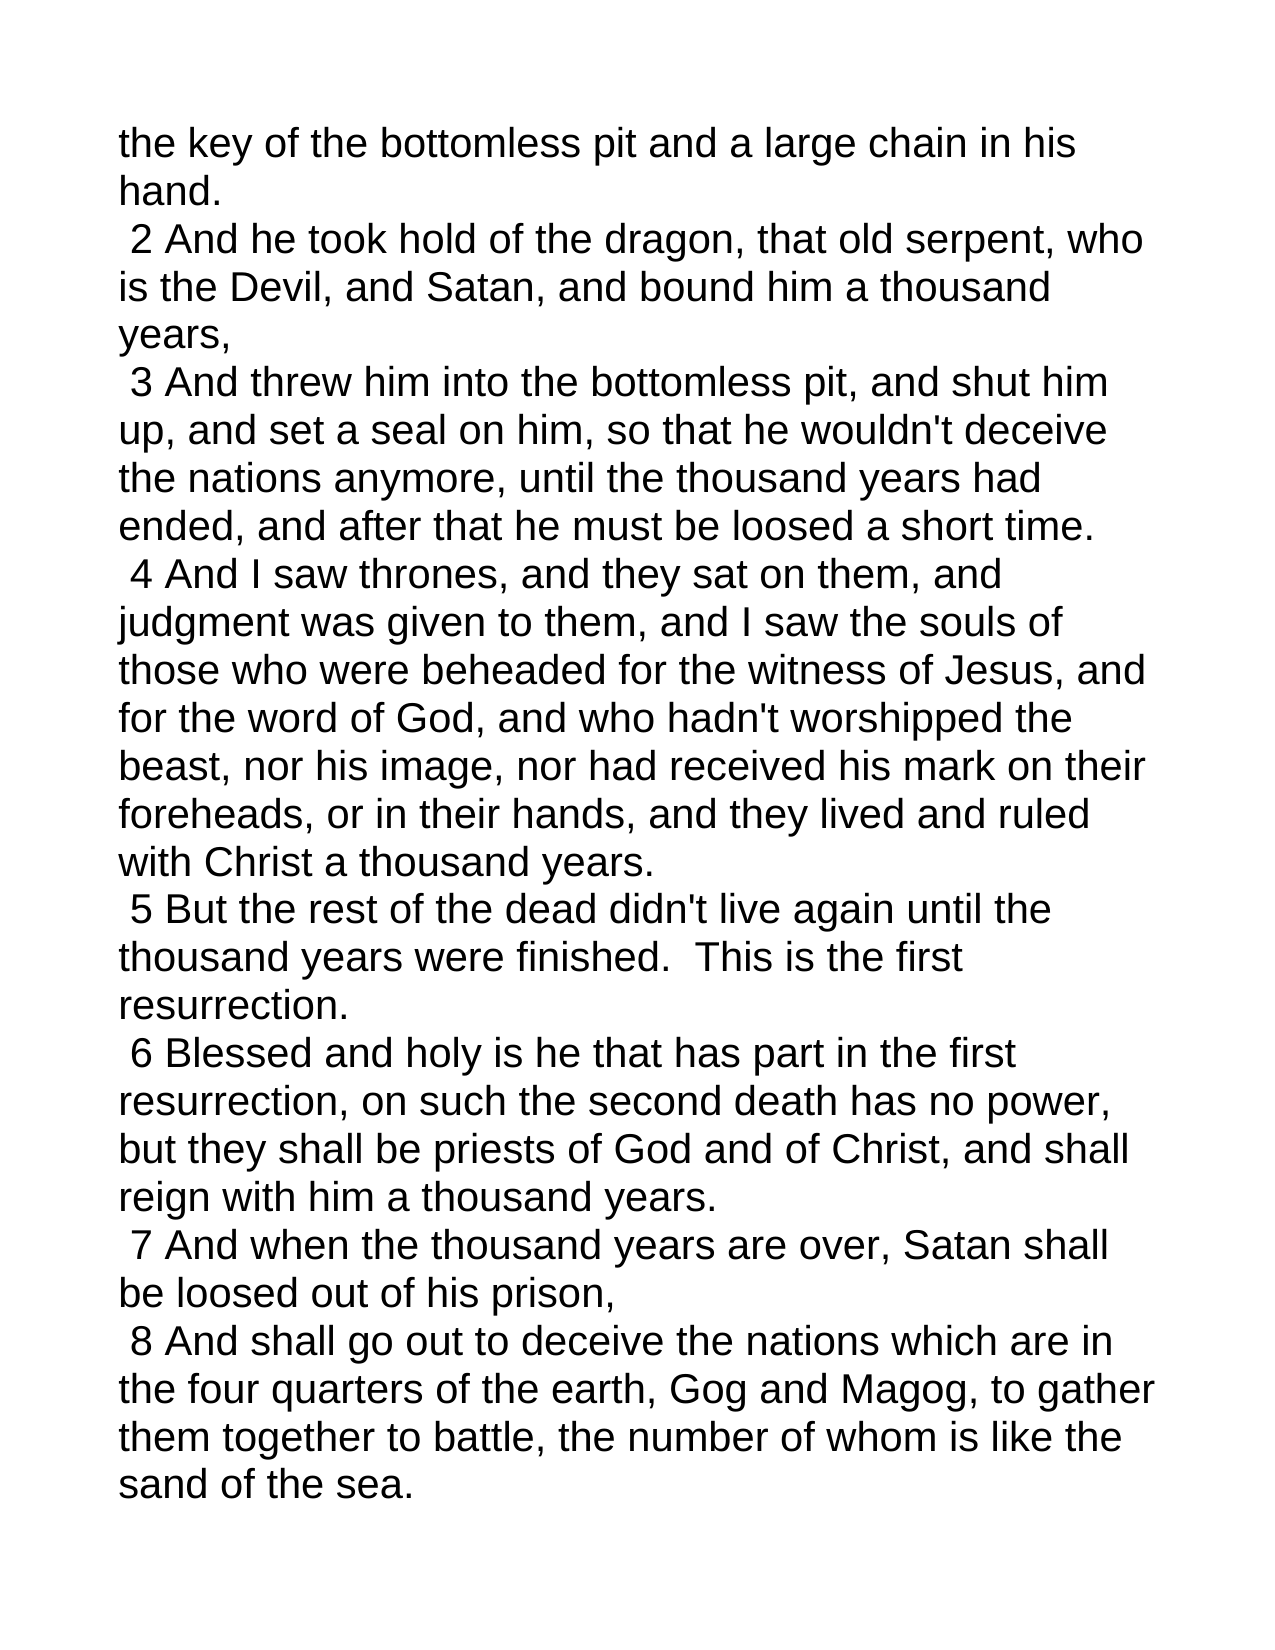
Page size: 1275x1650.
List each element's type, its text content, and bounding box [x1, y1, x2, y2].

text 3 And threw him into the bottomless pit, and shut him up, and set a seal on him, so that he wouldn't deceive the nations anymore, until the thousand years had ended, and after that he must be loosed a short time. [118, 358, 1157, 549]
text 5 But the rest of the dead didn't live again until the thousand years were finished. This is the first resurrection. [118, 885, 1157, 1028]
text the key of the bottomless pit and a large chain in his hand. [118, 118, 1157, 214]
text 7 And when the thousand years are over, Satan shall be loosed out of his prison, [118, 1220, 1157, 1316]
text 8 And shall go out to deceive the nations which are in the four quarters of the earth, Gog and Magog, to gather them together to battle, the number of whom is like the sand of the sea. [118, 1316, 1157, 1508]
text 6 Blessed and holy is he that has part in the first resurrection, on such the second death has no power, but they shall be priests of God and of Christ, and shall reign with him a thousand years. [118, 1028, 1157, 1220]
text 4 And I saw thrones, and they sat on them, and judgment was given to them, and I saw the souls of those who were beheaded for the witness of Jesus, and for the word of God, and who hadn't worshipped the beast, nor his image, nor had received his mark on their foreheads, or in their hands, and they lived and ruled with Christ a thousand years. [118, 549, 1157, 885]
text 2 And he took hold of the dragon, that old serpent, who is the Devil, and Satan, and bound him a thousand years, [118, 214, 1157, 358]
